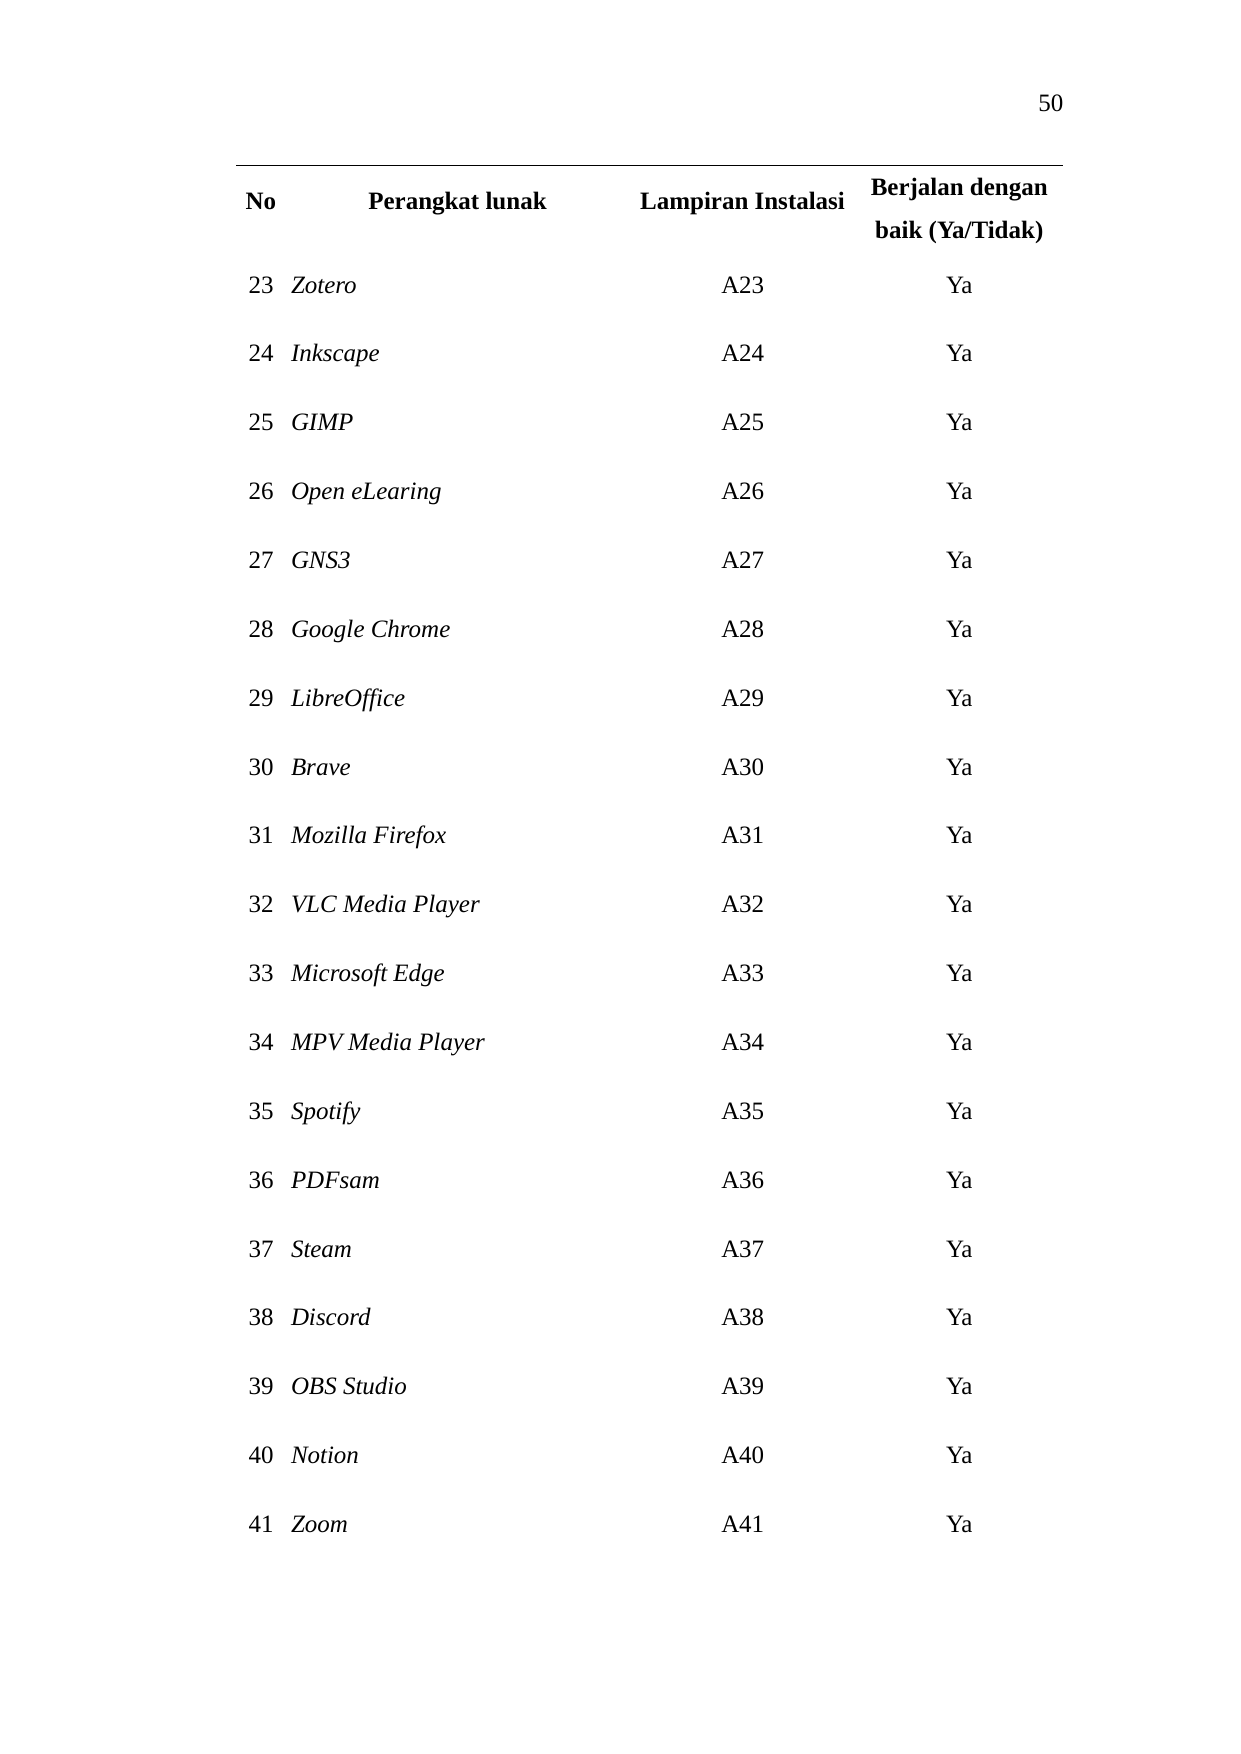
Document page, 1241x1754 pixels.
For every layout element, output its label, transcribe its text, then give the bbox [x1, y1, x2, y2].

table_cell Ya [855, 1159, 1063, 1228]
table_cell Ya [855, 333, 1063, 402]
table_header Perangkat lunak [285, 166, 629, 264]
table_cell 26 [236, 471, 285, 539]
table_cell Ya [855, 677, 1063, 746]
table_cell A23 [630, 264, 855, 333]
table_cell Google Chrome [285, 608, 629, 677]
table_cell Ya [855, 815, 1063, 884]
table_cell Ya [855, 1228, 1063, 1297]
table_cell Steam [285, 1228, 629, 1297]
table_cell Zoom [285, 1503, 629, 1572]
table_cell 29 [236, 677, 285, 746]
table_cell A24 [630, 333, 855, 402]
table_cell Inkscape [285, 333, 629, 402]
table_cell Ya [855, 1090, 1063, 1159]
table_cell A30 [630, 746, 855, 815]
table_cell Ya [855, 884, 1063, 952]
table_cell Ya [855, 1503, 1063, 1572]
table_cell Ya [855, 264, 1063, 333]
table_cell OBS Studio [285, 1366, 629, 1434]
table_cell MPV Media Player [285, 1021, 629, 1090]
table_cell GNS3 [285, 539, 629, 608]
table_cell VLC Media Player [285, 884, 629, 952]
table_cell 39 [236, 1366, 285, 1434]
table_cell A26 [630, 471, 855, 539]
table_cell Ya [855, 402, 1063, 471]
table_cell 23 [236, 264, 285, 333]
table_cell A41 [630, 1503, 855, 1572]
table_cell LibreOffice [285, 677, 629, 746]
table_cell Ya [855, 953, 1063, 1021]
table_cell 33 [236, 953, 285, 1021]
table_cell Ya [855, 539, 1063, 608]
table_cell Notion [285, 1435, 629, 1503]
table_cell Ya [855, 1297, 1063, 1366]
table_cell 32 [236, 884, 285, 952]
table_cell A28 [630, 608, 855, 677]
table_cell 40 [236, 1435, 285, 1503]
table_cell Open eLearing [285, 471, 629, 539]
table_cell Ya [855, 1366, 1063, 1434]
table_cell A40 [630, 1435, 855, 1503]
table_cell GIMP [285, 402, 629, 471]
table_cell PDFsam [285, 1159, 629, 1228]
table_header No [236, 166, 285, 264]
table_cell A38 [630, 1297, 855, 1366]
table_cell A33 [630, 953, 855, 1021]
table_cell Ya [855, 608, 1063, 677]
table_cell Spotify [285, 1090, 629, 1159]
table_cell 31 [236, 815, 285, 884]
table_cell 30 [236, 746, 285, 815]
table_cell 37 [236, 1228, 285, 1297]
table_cell A36 [630, 1159, 855, 1228]
table_cell Mozilla Firefox [285, 815, 629, 884]
table_cell 28 [236, 608, 285, 677]
table_cell Zotero [285, 264, 629, 333]
table_cell 24 [236, 333, 285, 402]
table_cell A32 [630, 884, 855, 952]
table_header Lampiran Instalasi [630, 166, 855, 264]
table_cell A35 [630, 1090, 855, 1159]
table_cell Discord [285, 1297, 629, 1366]
table_cell 36 [236, 1159, 285, 1228]
table_cell A27 [630, 539, 855, 608]
table_cell A25 [630, 402, 855, 471]
table_cell Ya [855, 1435, 1063, 1503]
table_cell A37 [630, 1228, 855, 1297]
table_cell Ya [855, 471, 1063, 539]
table_cell A29 [630, 677, 855, 746]
table_header Berjalan dengan baik (Ya/Tidak) [855, 166, 1063, 264]
table_cell A31 [630, 815, 855, 884]
table_cell A39 [630, 1366, 855, 1434]
table_cell A34 [630, 1021, 855, 1090]
table_cell Brave [285, 746, 629, 815]
table_cell 38 [236, 1297, 285, 1366]
table_cell 25 [236, 402, 285, 471]
table_cell Ya [855, 746, 1063, 815]
table_cell 35 [236, 1090, 285, 1159]
table_cell 27 [236, 539, 285, 608]
table_cell 34 [236, 1021, 285, 1090]
table_cell 41 [236, 1503, 285, 1572]
table_cell Ya [855, 1021, 1063, 1090]
table_cell Microsoft Edge [285, 953, 629, 1021]
